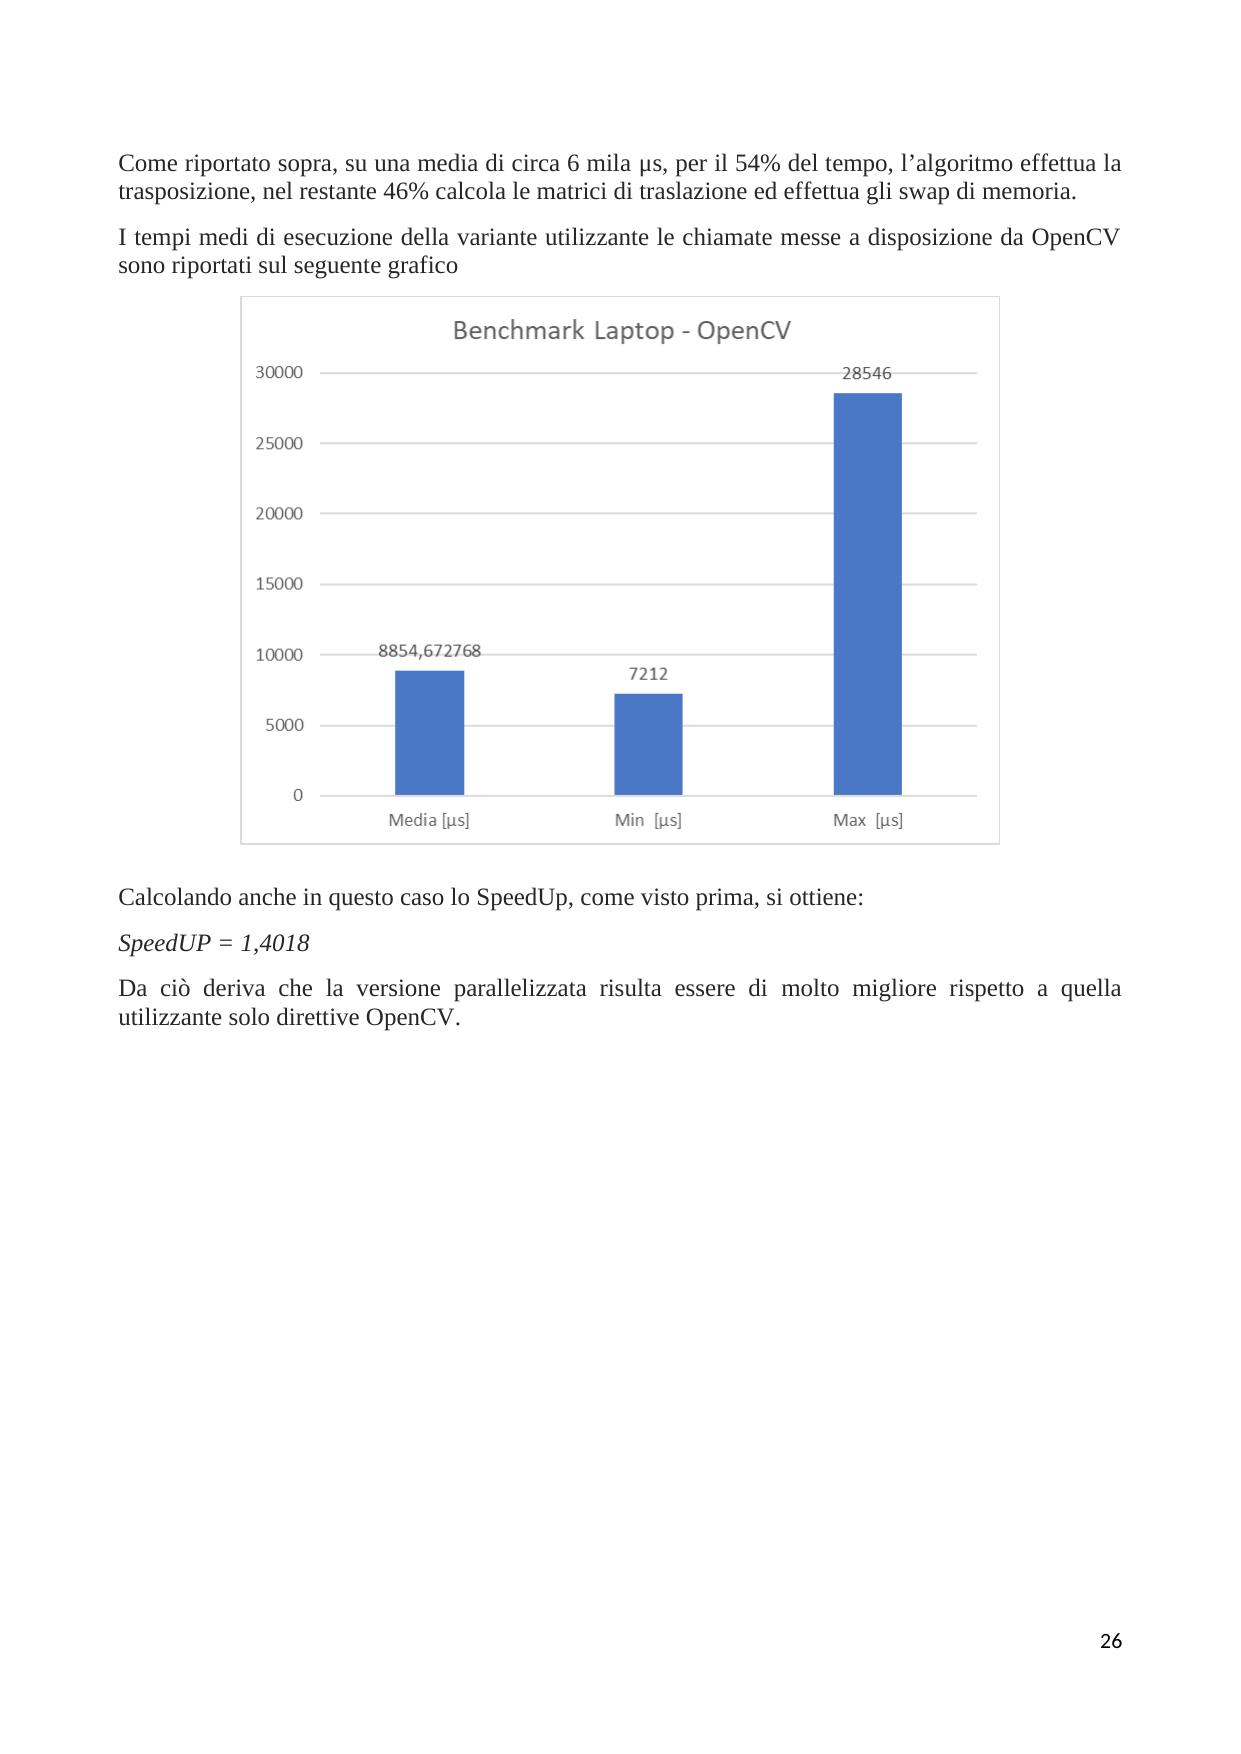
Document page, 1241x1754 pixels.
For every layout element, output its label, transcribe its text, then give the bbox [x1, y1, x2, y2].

text SpeedUP = 1,4018 [118, 928, 1122, 956]
picture [240, 296, 1000, 845]
text Da ciò deriva che la versione parallelizzata risulta essere di molto migliore rispetto a quella utilizzante solo direttive OpenCV. [118, 973, 1122, 1031]
text I tempi medi di esecuzione della variante utilizzante le chiamate messe a disposizione da OpenCV sono riportati sul seguente grafico [118, 222, 1122, 279]
text Come riportato sopra, su una media di circa 6 mila μs, per il 54% del tempo, l’algoritmo effettua la trasposizione, nel restante 46% calcola le matrici di traslazione ed effettua gli swap di memoria. [118, 148, 1122, 205]
text Calcolando anche in questo caso lo SpeedUp, come visto prima, si ottiene: [118, 882, 1122, 911]
